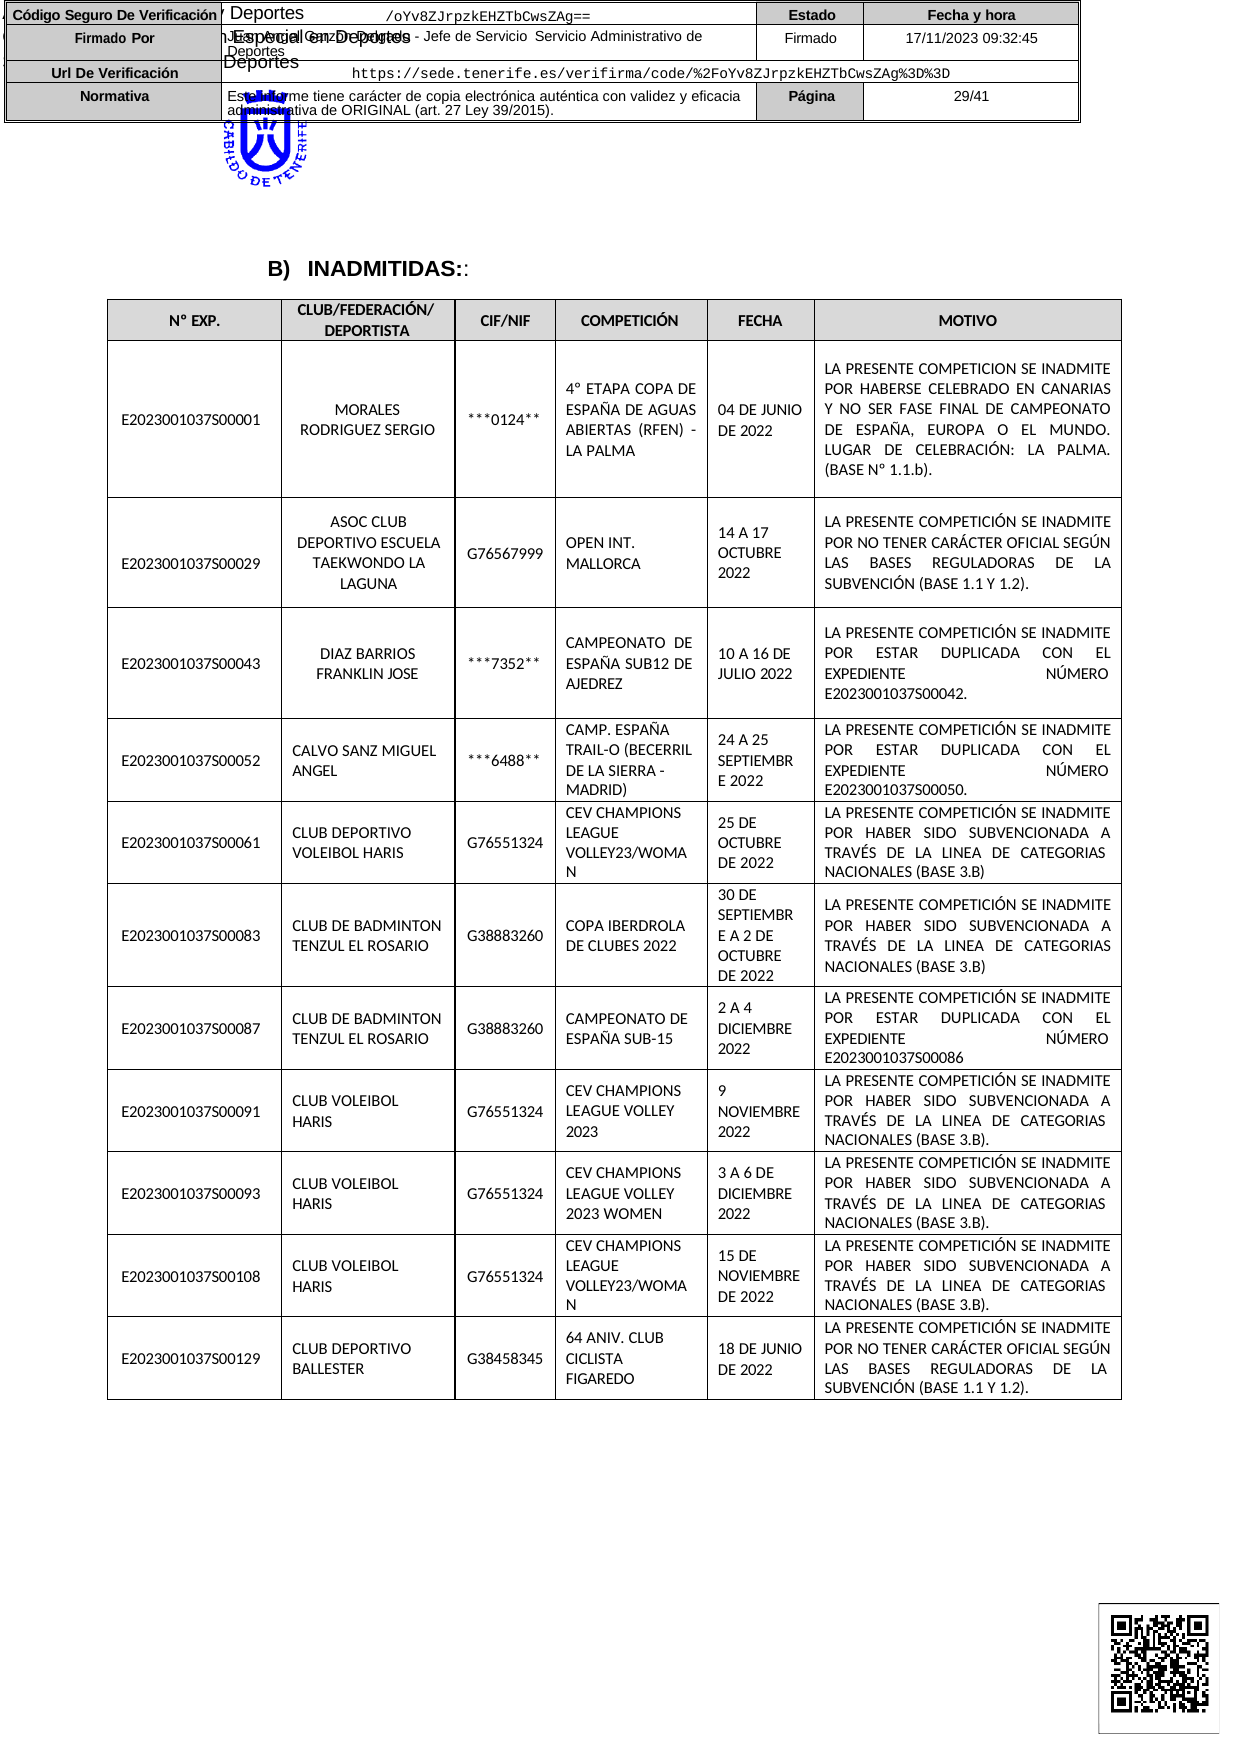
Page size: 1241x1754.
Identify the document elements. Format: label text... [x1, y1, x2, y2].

table_cell 25 DE OCTUBRE DE 2022 [708, 802, 814, 883]
table_cell COPA IBERDROLA DE CLUBES 2022 [556, 884, 707, 986]
table_cell LA PRESENTE COMPETICIÓN SE INADMITE POR ESTAR DUPLICADA CON EL EXPEDIENTE NÚMERO E2023001037S00050. [815, 719, 1121, 801]
table_cell LA PRESENTE COMPETICIÓN SE INADMITE POR NO TENER CARÁCTER OFICIAL SEGÚN LAS BASES REGULADORAS DE LA SUBVENCIÓN (BASE 1.1 Y 1.2). [815, 498, 1121, 607]
table_cell G38883260 [456, 884, 555, 986]
table_cell E2023001037S00129 [108, 1317, 281, 1399]
table_cell 4º ETAPA COPA DE ESPAÑA DE AGUAS ABIERTAS (RFEN) - LA PALMA [556, 341, 707, 497]
table_cell CEV CHAMPIONS LEAGUE VOLLEY 2023 [556, 1070, 707, 1151]
table_cell 3 A 6 DE DICIEMBRE 2022 [708, 1152, 814, 1234]
table_cell CLUB VOLEIBOL HARIS [282, 1152, 454, 1234]
table_cell E2023001037S00083 [108, 884, 281, 986]
table_cell 18 DE JUNIO DE 2022 [708, 1317, 814, 1399]
table_cell 10 A 16 DE JULIO 2022 [708, 608, 814, 718]
table_cell 9 NOVIEMBRE 2022 [708, 1070, 814, 1151]
table_cell G76551324 [456, 802, 555, 883]
table_cell 24 A 25 SEPTIEMBR E 2022 [708, 719, 814, 801]
table_header CLUB/FEDERACIÓN/ DEPORTISTA [282, 300, 454, 340]
table_cell LA PRESENTE COMPETICIÓN SE INADMITE POR NO TENER CARÁCTER OFICIAL SEGÚN LAS BASES REGULADORAS DE LA SUBVENCIÓN (BASE 1.1 Y 1.2). [815, 1317, 1121, 1399]
table_cell CEV CHAMPIONS LEAGUE VOLLEY 2023 WOMEN [556, 1152, 707, 1234]
table_header Nº EXP. [108, 300, 281, 340]
table_cell E2023001037S00029 [108, 498, 281, 607]
table_cell 64 ANIV. CLUB CICLISTA FIGAREDO [556, 1317, 707, 1399]
table_cell CLUB DE BADMINTON TENZUL EL ROSARIO [282, 987, 454, 1069]
table_cell 15 DE NOVIEMBRE DE 2022 [708, 1235, 814, 1316]
table_cell 04 DE JUNIO DE 2022 [708, 341, 814, 497]
picture [223, 123, 307, 187]
table_cell OPEN INT. MALLORCA [556, 498, 707, 607]
table_header CIF/NIF [456, 300, 555, 340]
table_cell CLUB DEPORTIVO BALLESTER [282, 1317, 454, 1399]
table_cell E2023001037S00001 [108, 341, 281, 497]
list INADMITIDAS:: [267, 256, 1140, 281]
picture [223, 89, 307, 120]
table_cell LA PRESENTE COMPETICIÓN SE INADMITE POR HABER SIDO SUBVENCIONADA A TRAVÉS DE LA LINEA DE CATEGORIAS NACIONALES (BASE 3.B). [815, 1235, 1121, 1316]
table_cell LA PRESENTE COMPETICIÓN SE INADMITE POR HABER SIDO SUBVENCIONADA A TRAVÉS DE LA LINEA DE CATEGORIAS NACIONALES (BASE 3.B) [815, 802, 1121, 883]
table_cell CAMP. ESPAÑA TRAIL-O (BECERRIL DE LA SIERRA - MADRID) [556, 719, 707, 801]
table_cell CEV CHAMPIONS LEAGUE VOLLEY23/WOMA N [556, 1235, 707, 1316]
table_cell E2023001037S00108 [108, 1235, 281, 1316]
table_cell ***7352** [456, 608, 555, 718]
table_cell LA PRESENTE COMPETICIÓN SE INADMITE POR HABER SIDO SUBVENCIONADA A TRAVÉS DE LA LINEA DE CATEGORIAS NACIONALES (BASE 3.B) [815, 884, 1121, 986]
table_cell ***6488** [456, 719, 555, 801]
table_header FECHA [708, 300, 814, 340]
table_cell G76551324 [456, 1152, 555, 1234]
table_cell LA PRESENTE COMPETICIÓN SE INADMITE POR ESTAR DUPLICADA CON EL EXPEDIENTE NÚMERO E2023001037S00086 [815, 987, 1121, 1069]
table_cell 30 DE SEPTIEMBR E A 2 DE OCTUBRE DE 2022 [708, 884, 814, 986]
table_cell E2023001037S00091 [108, 1070, 281, 1151]
table_cell MORALES RODRIGUEZ SERGIO [282, 341, 454, 497]
table_cell G76551324 [456, 1235, 555, 1316]
table_cell E2023001037S00061 [108, 802, 281, 883]
table_cell G38883260 [456, 987, 555, 1069]
table_cell CAMPEONATO DE ESPAÑA SUB-15 [556, 987, 707, 1069]
table_cell CAMPEONATO DE ESPAÑA SUB12 DE AJEDREZ [556, 608, 707, 718]
table_cell LA PRESENTE COMPETICIÓN SE INADMITE POR HABER SIDO SUBVENCIONADA A TRAVÉS DE LA LINEA DE CATEGORIAS NACIONALES (BASE 3.B). [815, 1070, 1121, 1151]
table_cell CEV CHAMPIONS LEAGUE VOLLEY23/WOMA N [556, 802, 707, 883]
table_cell G76567999 [456, 498, 555, 607]
table_cell E2023001037S00052 [108, 719, 281, 801]
table_cell ***0124** [456, 341, 555, 497]
table_cell G38458345 [456, 1317, 555, 1399]
table_cell DIAZ BARRIOS FRANKLIN JOSE [282, 608, 454, 718]
table_cell LA PRESENTE COMPETICION SE INADMITE POR HABERSE CELEBRADO EN CANARIAS Y NO SER FASE FINAL DE CAMPEONATO DE ESPAÑA, EUROPA O EL MUNDO. LUGAR DE CELEBRACIÓN: LA PALMA. (BASE Nº 1.1.b). [815, 341, 1121, 497]
table_cell LA PRESENTE COMPETICIÓN SE INADMITE POR HABER SIDO SUBVENCIONADA A TRAVÉS DE LA LINEA DE CATEGORIAS NACIONALES (BASE 3.B). [815, 1152, 1121, 1234]
table_cell CLUB VOLEIBOL HARIS [282, 1070, 454, 1151]
table_cell 2 A 4 DICIEMBRE 2022 [708, 987, 814, 1069]
table_cell LA PRESENTE COMPETICIÓN SE INADMITE POR ESTAR DUPLICADA CON EL EXPEDIENTE NÚMERO E2023001037S00042. [815, 608, 1121, 718]
table_cell CLUB VOLEIBOL HARIS [282, 1235, 454, 1316]
table_cell G76551324 [456, 1070, 555, 1151]
table_cell 14 A 17 OCTUBRE 2022 [708, 498, 814, 607]
table_cell CLUB DEPORTIVO VOLEIBOL HARIS [282, 802, 454, 883]
table_header COMPETICIÓN [556, 300, 707, 340]
table_cell CLUB DE BADMINTON TENZUL EL ROSARIO [282, 884, 454, 986]
table_cell E2023001037S00093 [108, 1152, 281, 1234]
picture [1098, 1603, 1220, 1734]
table_cell CALVO SANZ MIGUEL ANGEL [282, 719, 454, 801]
table_header MOTIVO [815, 300, 1121, 340]
table_cell E2023001037S00043 [108, 608, 281, 718]
table_cell ASOC CLUB DEPORTIVO ESCUELA TAEKWONDO LA LAGUNA [282, 498, 454, 607]
table_cell E2023001037S00087 [108, 987, 281, 1069]
